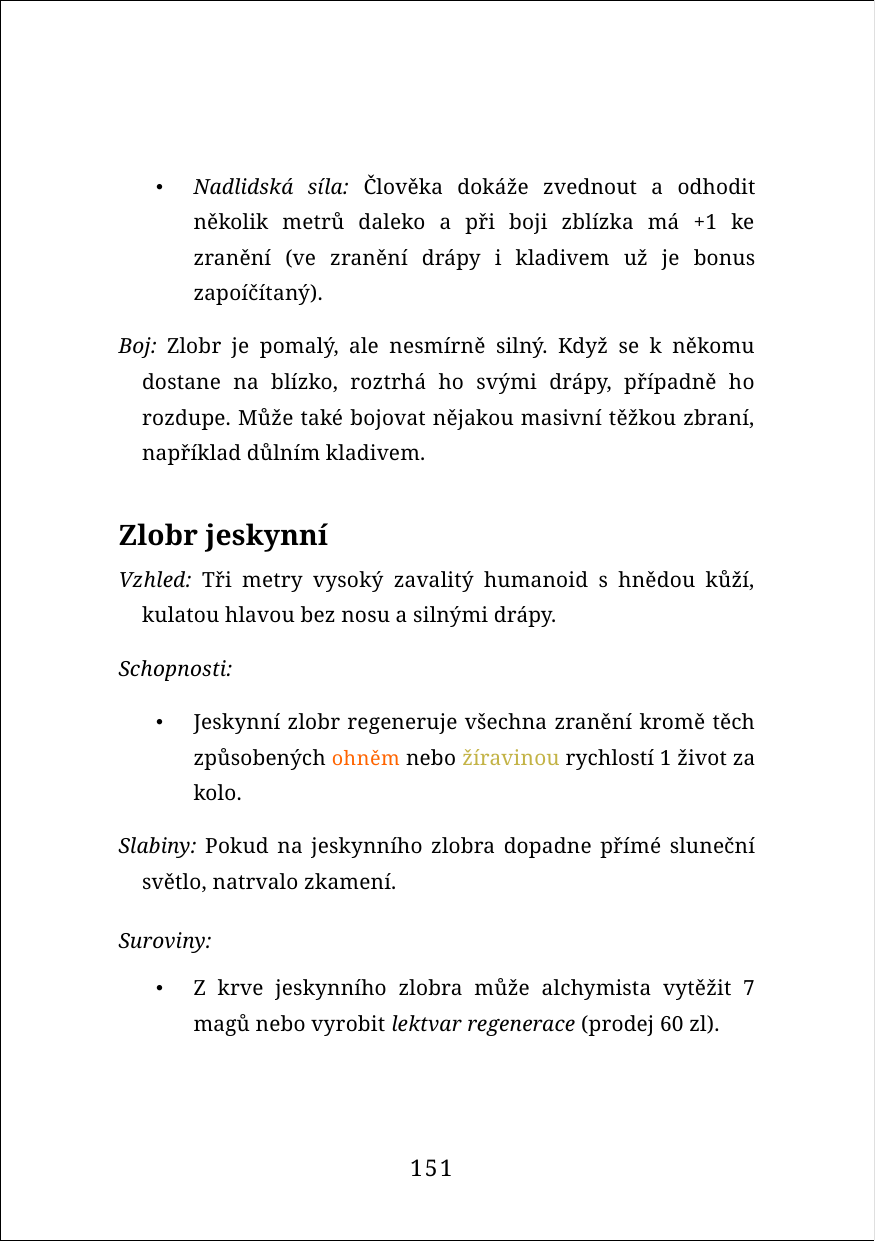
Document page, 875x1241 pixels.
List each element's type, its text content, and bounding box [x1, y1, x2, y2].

subtitle Zlobr jeskynní [118, 515, 756, 553]
text Vzhled: Tři metry vysoký zavalitý humanoid s hnědou kůží, kulatou hlavou bez nosu a silnými drápy. [118, 565, 756, 629]
text Suroviny: [118, 926, 756, 954]
text Boj: Zlobr je pomalý, ale nesmírně silný. Když se k někomu dostane na blízko, roztrhá ho svými drápy, případně ho rozdupe. Může také bojovat nějakou masivní těžkou zbraní, například důlním kladivem. [118, 332, 756, 467]
list Nadlidská síla: Člověka dokáže zvednout a odhodit několik metrů daleko a při boji zblízka má +1 ke zranění (ve zranění drápy i kladivem už je bonus zapoíčítaný). [156, 172, 756, 307]
list Jeskynní zlobr regeneruje všechna zranění kromě těch způsobených ohněm nebo žíravinou rychlostí 1 život za kolo. [156, 707, 756, 807]
list Z krve jeskynního zlobra může alchymista vytěžit 7 magů nebo vyrobit lektvar regenerace (prodej 60 zl). [156, 973, 756, 1037]
text Schopnosti: [118, 654, 756, 682]
text Slabiny: Pokud na jeskynního zlobra dopadne přímé sluneční světlo, natrvalo zkamení. [118, 831, 756, 895]
